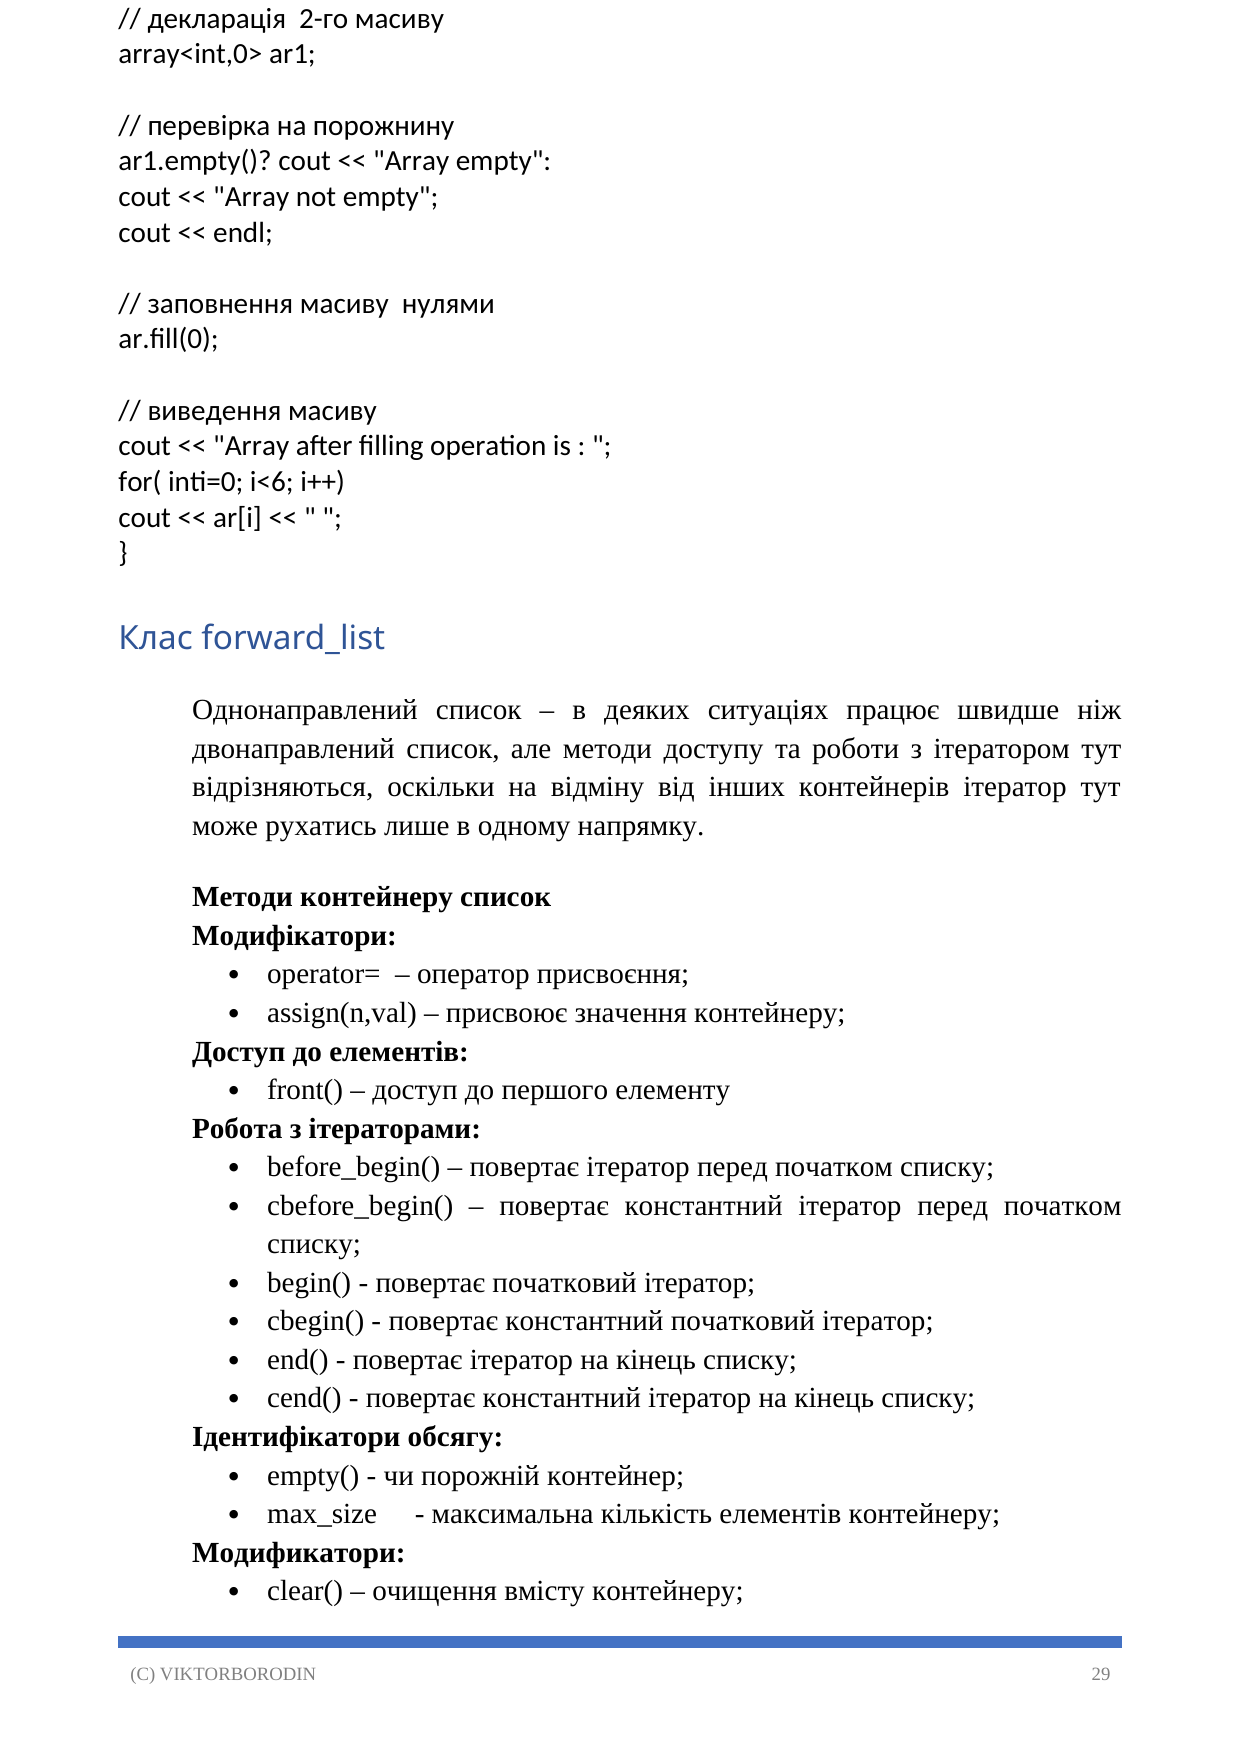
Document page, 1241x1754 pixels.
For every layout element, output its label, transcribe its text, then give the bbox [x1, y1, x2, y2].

text Ідентифікатори обсягу: [192, 1419, 1122, 1453]
text array<int,0> ar1; [118, 36, 1122, 71]
text Робота з ітераторами: [192, 1111, 1122, 1144]
text cout << "Array after filling operation is : "; [118, 427, 1122, 463]
subtitle Клас forward_list [118, 614, 1122, 659]
list cend() - повертає константний ітератор на кінець списку; [229, 1381, 1122, 1414]
text for( inti=0; i<6; i++) [118, 463, 1122, 499]
text // декларація 2-го масиву [118, 0, 1122, 36]
text Доступ до елементів: [192, 1034, 1122, 1067]
text cout << "Array not empty"; [118, 178, 1122, 214]
list end() - повертає ітератор на кінець списку; [229, 1342, 1122, 1376]
list clear() – очищення вмісту контейнеру; [229, 1573, 1122, 1607]
list before_begin() – повертає ітератор перед початком списку; [229, 1149, 1122, 1183]
list assign(n,val) – присвоює значення контейнеру; [229, 995, 1122, 1029]
list cbefore_begin() – повертає константний ітератор перед початком списку; [229, 1188, 1122, 1260]
text Модификатори: [192, 1535, 1122, 1568]
text Методи контейнеру список [192, 879, 1122, 913]
text Модифікатори: [192, 918, 1122, 952]
text Однонаправлений список – в деяких ситуаціях працює швидше ніж двонаправлений список, але методи доступу та роботи з ітератором тут відрізняються, оскільки на відміну від інших контейнерів ітератор тут може рухатись лише в одному напрямку. [192, 692, 1122, 841]
text cout << endl; [118, 214, 1122, 249]
text // заповнення масиву нулями [118, 285, 1122, 321]
list begin() - повертає початковий ітератор; [229, 1265, 1122, 1298]
list empty() - чи порожній контейнер; [229, 1458, 1122, 1491]
text // виведення масиву [118, 392, 1122, 427]
list max_size - максимальна кількість елементів контейнеру; [229, 1496, 1122, 1530]
text ar1.empty()? cout << "Array empty": [118, 142, 1122, 178]
text // перевірка на порожнину [118, 107, 1122, 142]
text cout << ar[i] << " "; [118, 499, 1122, 534]
text } [118, 534, 1122, 570]
list operator= – оператор присвоєння; [229, 957, 1122, 990]
list cbegin() - повертає константний початковий ітератор; [229, 1303, 1122, 1337]
text ar.fill(0); [118, 321, 1122, 356]
list front() – доступ до першого елементу [229, 1072, 1122, 1106]
